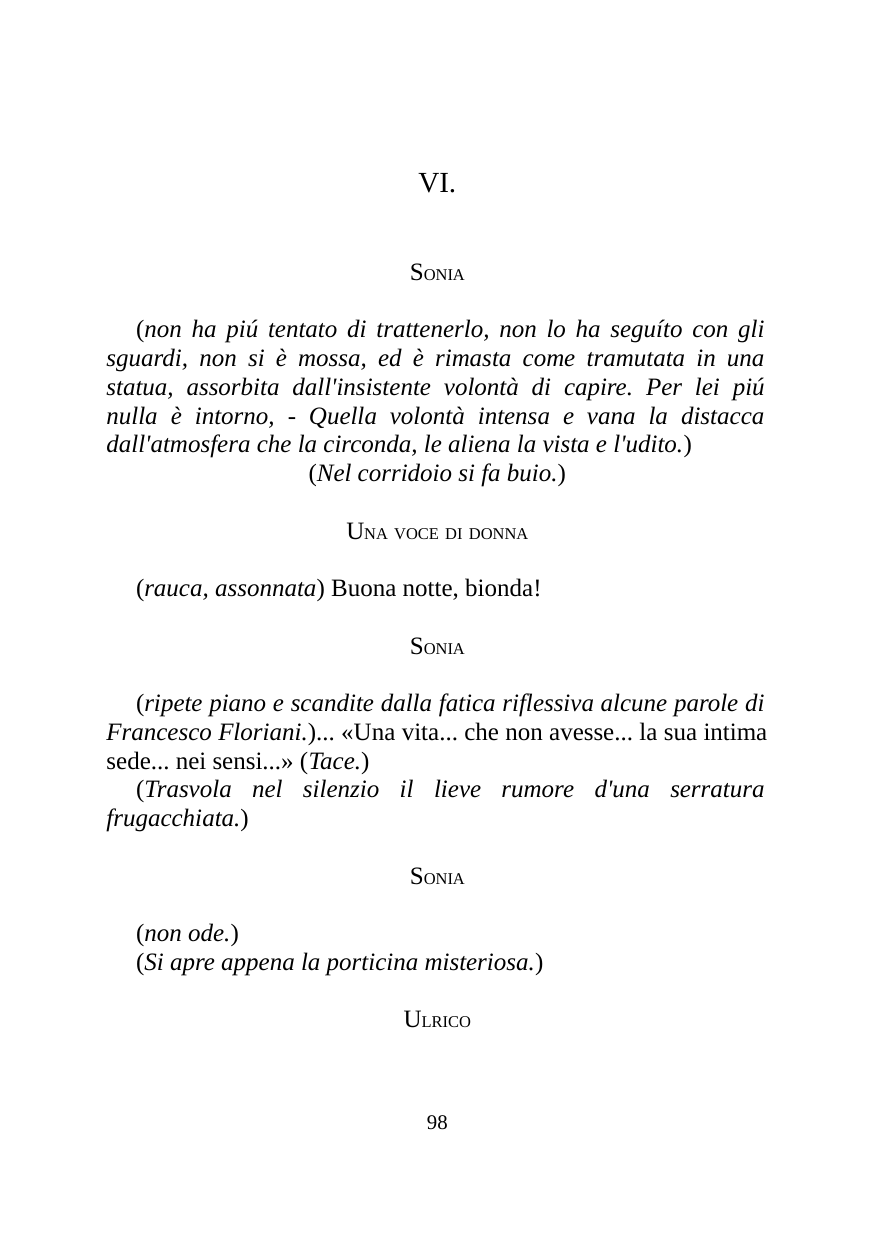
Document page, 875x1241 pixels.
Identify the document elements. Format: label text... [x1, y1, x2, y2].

text (rauca, assonnata) Buona notte, bionda! [106, 573, 768, 602]
text Sonia [106, 631, 768, 659]
text Sonia [106, 861, 768, 889]
text (non ha piú tentato di trattenerlo, non lo ha seguíto con gli sguardi, non si è mossa, ed è rimasta come tramutata in una statua, assorbita dall'insistente volontà di capire. Per lei piú nulla è intorno, - Quella volontà intensa e vana la distacca dall'atmosfera che la circonda, le aliena la vista e l'udito.) [106, 314, 768, 458]
text (Nel corridoio si fa buio.) [106, 458, 768, 487]
text (ripete piano e scandite dalla fatica riflessiva alcune parole di Francesco Floriani.)... «Una vita... che non avesse... la sua intima sede... nei sensi...» (Tace.) [106, 688, 768, 774]
text Ulrico [106, 1004, 768, 1033]
text (Si apre appena la porticina misteriosa.) [106, 947, 768, 976]
text (non ode.) [106, 918, 768, 947]
text Sonia [106, 257, 768, 286]
text Una voce di donna [106, 516, 768, 544]
subtitle VI. [106, 165, 768, 199]
text (Trasvola nel silenzio il lieve rumore d'una serratura frugacchiata.) [106, 774, 768, 832]
